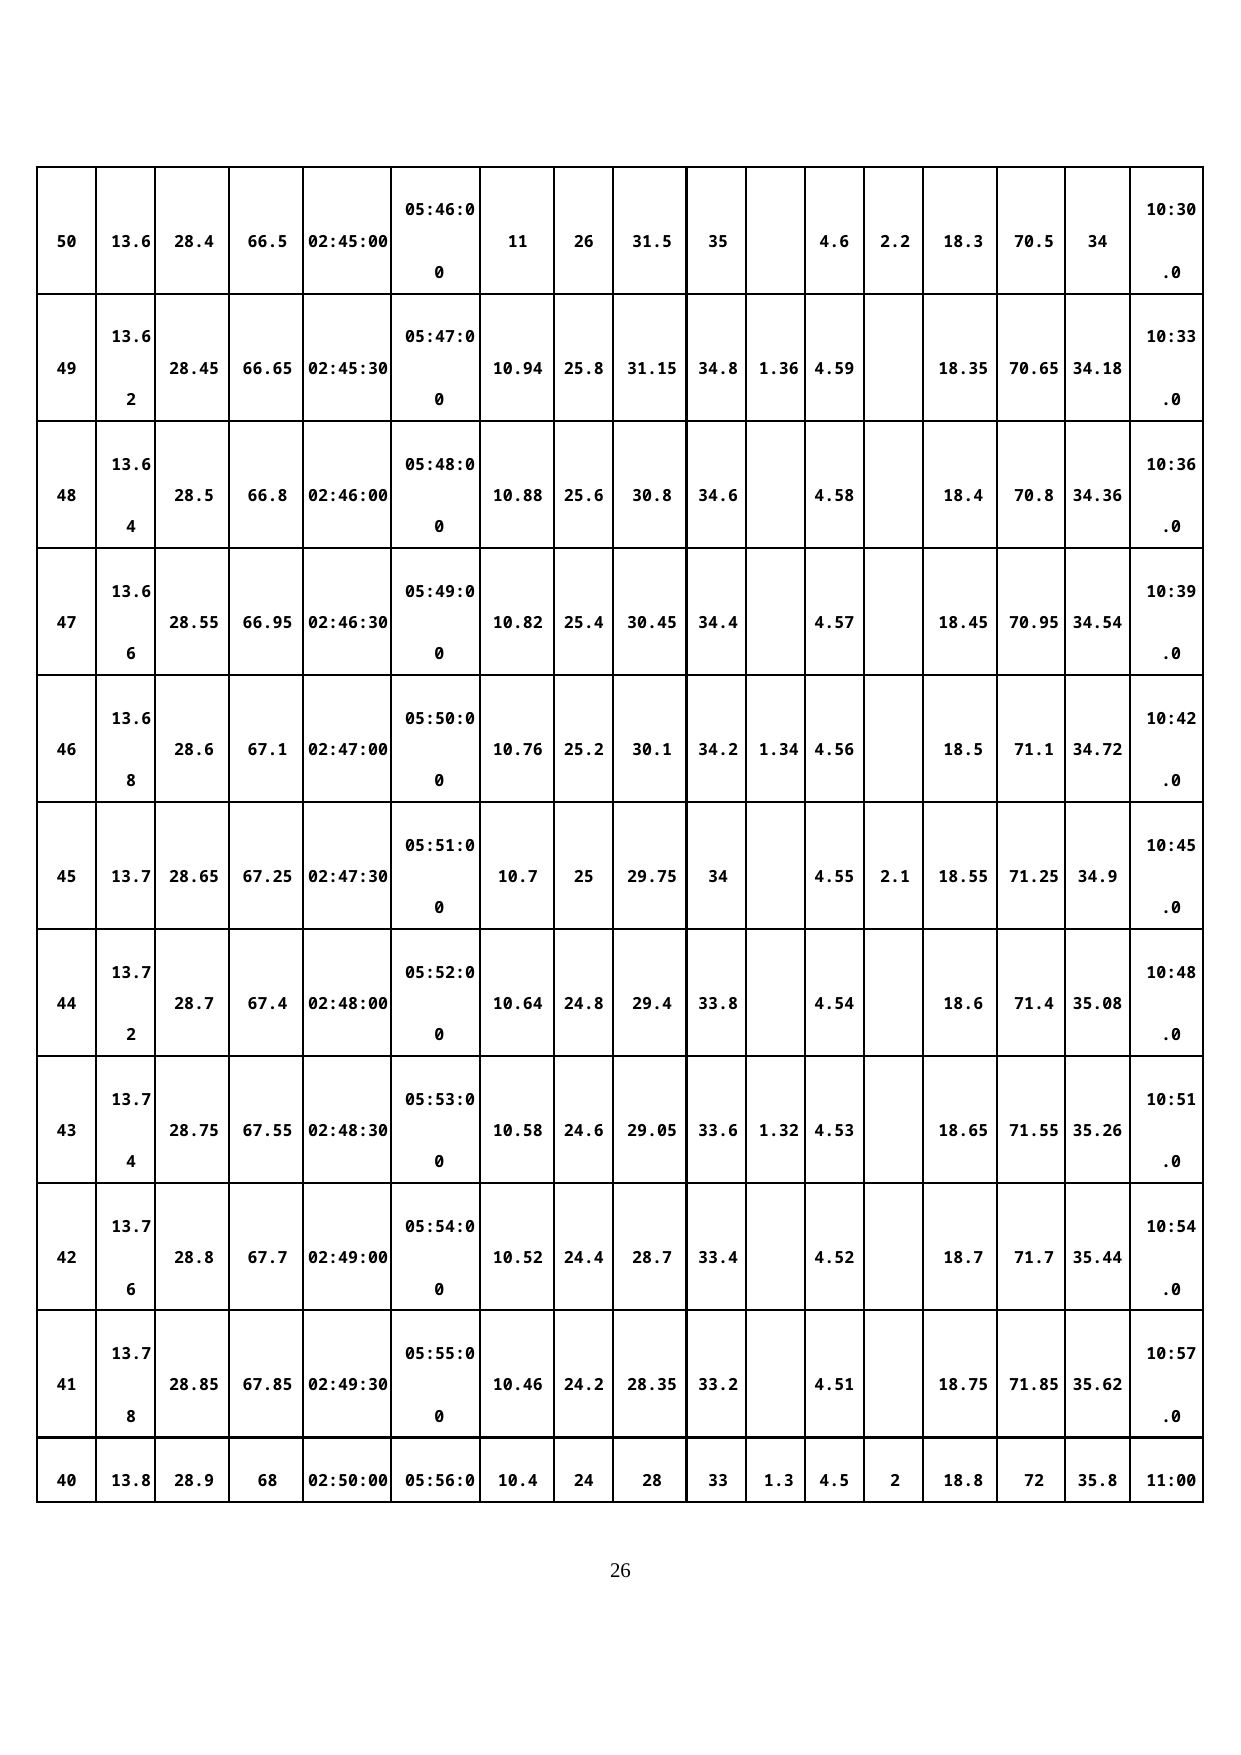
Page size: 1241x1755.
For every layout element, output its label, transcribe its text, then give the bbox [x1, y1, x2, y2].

table_cell 28 [614, 1439, 685, 1501]
table_cell 2.1 [865, 803, 922, 928]
table_cell 71.1 [998, 676, 1064, 801]
table_cell 33.6 [688, 1057, 745, 1182]
table_cell 13.74 [97, 1057, 154, 1182]
table_cell 2.2 [865, 168, 922, 293]
table_cell 30.1 [614, 676, 685, 801]
table_cell 10.58 [481, 1057, 553, 1182]
table_cell 10:42.0 [1131, 676, 1202, 801]
table_cell 70.65 [998, 295, 1064, 420]
table_cell 05:49:00 [392, 549, 479, 674]
table_cell 18.35 [924, 295, 996, 420]
table_cell 18.8 [924, 1439, 996, 1501]
table_cell 1.34 [747, 676, 804, 801]
table_cell 30.45 [614, 549, 685, 674]
table_cell [747, 422, 804, 547]
table_cell 35.44 [1066, 1184, 1129, 1309]
table_cell 68 [230, 1439, 302, 1501]
table_cell 33.2 [688, 1311, 745, 1436]
table_cell 10.76 [481, 676, 553, 801]
table_cell 66.5 [230, 168, 302, 293]
table_cell [747, 930, 804, 1055]
table_cell 4.57 [806, 549, 863, 674]
table_cell 05:50:00 [392, 676, 479, 801]
table_cell 28.45 [156, 295, 228, 420]
table_cell 48 [38, 422, 95, 547]
table_cell 18.55 [924, 803, 996, 928]
table_cell 25 [555, 803, 612, 928]
table_cell 31.5 [614, 168, 685, 293]
table_cell 28.55 [156, 549, 228, 674]
table_cell 71.25 [998, 803, 1064, 928]
table_cell [865, 930, 922, 1055]
table_cell 11:00 [1131, 1439, 1202, 1501]
table_cell [865, 549, 922, 674]
table_cell 28.9 [156, 1439, 228, 1501]
table_cell 13.72 [97, 930, 154, 1055]
table_cell 24 [555, 1439, 612, 1501]
table_cell 28.75 [156, 1057, 228, 1182]
table_cell 33 [688, 1439, 745, 1501]
table_cell 66.65 [230, 295, 302, 420]
table_cell 34.36 [1066, 422, 1129, 547]
table_cell 24.8 [555, 930, 612, 1055]
table_cell 72 [998, 1439, 1064, 1501]
table_cell 70.5 [998, 168, 1064, 293]
table_cell 10.82 [481, 549, 553, 674]
table_cell 43 [38, 1057, 95, 1182]
table_cell 28.35 [614, 1311, 685, 1436]
table_cell 34.54 [1066, 549, 1129, 674]
table_cell 24.4 [555, 1184, 612, 1309]
table_cell 13.66 [97, 549, 154, 674]
table_cell [747, 168, 804, 293]
table_cell 10:51.0 [1131, 1057, 1202, 1182]
table_cell 67.55 [230, 1057, 302, 1182]
table_cell 34 [1066, 168, 1129, 293]
table_cell 4.53 [806, 1057, 863, 1182]
table_cell 47 [38, 549, 95, 674]
table_cell 67.1 [230, 676, 302, 801]
table_cell 18.5 [924, 676, 996, 801]
table_cell 1.3 [747, 1439, 804, 1501]
table_cell [747, 549, 804, 674]
table_cell 28.7 [614, 1184, 685, 1309]
table_cell 26 [555, 168, 612, 293]
table_cell 13.76 [97, 1184, 154, 1309]
table_cell 18.65 [924, 1057, 996, 1182]
table_cell 10.94 [481, 295, 553, 420]
table_cell 05:55:00 [392, 1311, 479, 1436]
table_cell 34.2 [688, 676, 745, 801]
table_cell 05:52:00 [392, 930, 479, 1055]
table_cell 02:47:30 [304, 803, 390, 928]
table_cell 02:48:00 [304, 930, 390, 1055]
table_cell 10.88 [481, 422, 553, 547]
table_cell 11 [481, 168, 553, 293]
table_cell 10.64 [481, 930, 553, 1055]
table_cell 28.8 [156, 1184, 228, 1309]
table_cell 35.8 [1066, 1439, 1129, 1501]
table_cell 10.52 [481, 1184, 553, 1309]
table_cell 67.85 [230, 1311, 302, 1436]
table_cell 4.54 [806, 930, 863, 1055]
table_cell 25.6 [555, 422, 612, 547]
table_cell 71.7 [998, 1184, 1064, 1309]
table_cell 25.8 [555, 295, 612, 420]
table_cell 24.6 [555, 1057, 612, 1182]
table_cell 13.64 [97, 422, 154, 547]
table_cell 71.4 [998, 930, 1064, 1055]
table_cell 05:56:0 [392, 1439, 479, 1501]
table_cell 02:49:00 [304, 1184, 390, 1309]
table_cell 02:45:30 [304, 295, 390, 420]
table_cell 67.4 [230, 930, 302, 1055]
table_cell 70.95 [998, 549, 1064, 674]
table_cell 4.51 [806, 1311, 863, 1436]
table_cell 28.65 [156, 803, 228, 928]
table_cell 10:48.0 [1131, 930, 1202, 1055]
table_cell 50 [38, 168, 95, 293]
table_cell 18.3 [924, 168, 996, 293]
table_cell 4.6 [806, 168, 863, 293]
table_cell 18.75 [924, 1311, 996, 1436]
table_cell 13.68 [97, 676, 154, 801]
table_cell 34.9 [1066, 803, 1129, 928]
table_cell 34 [688, 803, 745, 928]
table_cell 29.05 [614, 1057, 685, 1182]
table_cell 02:50:00 [304, 1439, 390, 1501]
table_cell 10:30.0 [1131, 168, 1202, 293]
table_cell 35.08 [1066, 930, 1129, 1055]
table_cell 29.4 [614, 930, 685, 1055]
table_cell 31.15 [614, 295, 685, 420]
table_cell 29.75 [614, 803, 685, 928]
table_cell 10:45.0 [1131, 803, 1202, 928]
table_cell 34.72 [1066, 676, 1129, 801]
table_cell 18.6 [924, 930, 996, 1055]
table_cell 02:48:30 [304, 1057, 390, 1182]
table_cell 34.18 [1066, 295, 1129, 420]
table_cell 28.4 [156, 168, 228, 293]
table_cell 35.26 [1066, 1057, 1129, 1182]
table_cell 66.95 [230, 549, 302, 674]
table_cell 67.7 [230, 1184, 302, 1309]
table_cell 18.4 [924, 422, 996, 547]
table_cell 4.56 [806, 676, 863, 801]
table_cell 34.6 [688, 422, 745, 547]
table_cell [865, 1311, 922, 1436]
table_cell [865, 1184, 922, 1309]
table_cell 35.62 [1066, 1311, 1129, 1436]
table_cell 67.25 [230, 803, 302, 928]
table_cell 02:47:00 [304, 676, 390, 801]
table_cell 34.8 [688, 295, 745, 420]
table_cell 1.32 [747, 1057, 804, 1182]
table_cell 10:36.0 [1131, 422, 1202, 547]
table_cell 10:57.0 [1131, 1311, 1202, 1436]
table_cell 05:48:00 [392, 422, 479, 547]
table_cell 44 [38, 930, 95, 1055]
table_cell 71.55 [998, 1057, 1064, 1182]
table_cell 4.58 [806, 422, 863, 547]
table_cell 33.4 [688, 1184, 745, 1309]
table_cell 1.36 [747, 295, 804, 420]
table_cell 10.46 [481, 1311, 553, 1436]
table_cell 10.7 [481, 803, 553, 928]
table_cell 10:33.0 [1131, 295, 1202, 420]
table_cell [865, 295, 922, 420]
table_cell 18.7 [924, 1184, 996, 1309]
table_cell 28.5 [156, 422, 228, 547]
table_cell 05:53:00 [392, 1057, 479, 1182]
table_cell 71.85 [998, 1311, 1064, 1436]
table_cell 02:46:30 [304, 549, 390, 674]
table_cell 30.8 [614, 422, 685, 547]
table_cell 25.2 [555, 676, 612, 801]
table_cell 70.8 [998, 422, 1064, 547]
table_cell 4.5 [806, 1439, 863, 1501]
table_cell 4.55 [806, 803, 863, 928]
table_cell 13.6 [97, 168, 154, 293]
table_cell 25.4 [555, 549, 612, 674]
table_cell [865, 1057, 922, 1182]
table_cell 02:49:30 [304, 1311, 390, 1436]
table_cell 66.8 [230, 422, 302, 547]
table_cell 35 [688, 168, 745, 293]
table_cell 10:39.0 [1131, 549, 1202, 674]
table_cell 42 [38, 1184, 95, 1309]
table_cell 24.2 [555, 1311, 612, 1436]
table_cell 13.7 [97, 803, 154, 928]
table_cell 18.45 [924, 549, 996, 674]
table_cell [747, 1184, 804, 1309]
table_cell 4.52 [806, 1184, 863, 1309]
table_cell 28.7 [156, 930, 228, 1055]
table_cell 05:54:00 [392, 1184, 479, 1309]
table_cell 49 [38, 295, 95, 420]
table_cell 4.59 [806, 295, 863, 420]
table_cell 41 [38, 1311, 95, 1436]
table_cell 05:46:00 [392, 168, 479, 293]
table_cell [865, 422, 922, 547]
table_cell 28.85 [156, 1311, 228, 1436]
table_cell 2 [865, 1439, 922, 1501]
table_cell 02:46:00 [304, 422, 390, 547]
table_cell 45 [38, 803, 95, 928]
table_cell [747, 1311, 804, 1436]
table_cell 13.62 [97, 295, 154, 420]
table_cell 28.6 [156, 676, 228, 801]
table_cell 10.4 [481, 1439, 553, 1501]
table_cell [747, 803, 804, 928]
table_cell 46 [38, 676, 95, 801]
table_cell 10:54.0 [1131, 1184, 1202, 1309]
table_cell 40 [38, 1439, 95, 1501]
table_cell 02:45:00 [304, 168, 390, 293]
table_cell 05:47:00 [392, 295, 479, 420]
table_cell 34.4 [688, 549, 745, 674]
table_cell 13.8 [97, 1439, 154, 1501]
table_cell 33.8 [688, 930, 745, 1055]
table_cell 05:51:00 [392, 803, 479, 928]
table_cell 13.78 [97, 1311, 154, 1436]
table_cell [865, 676, 922, 801]
